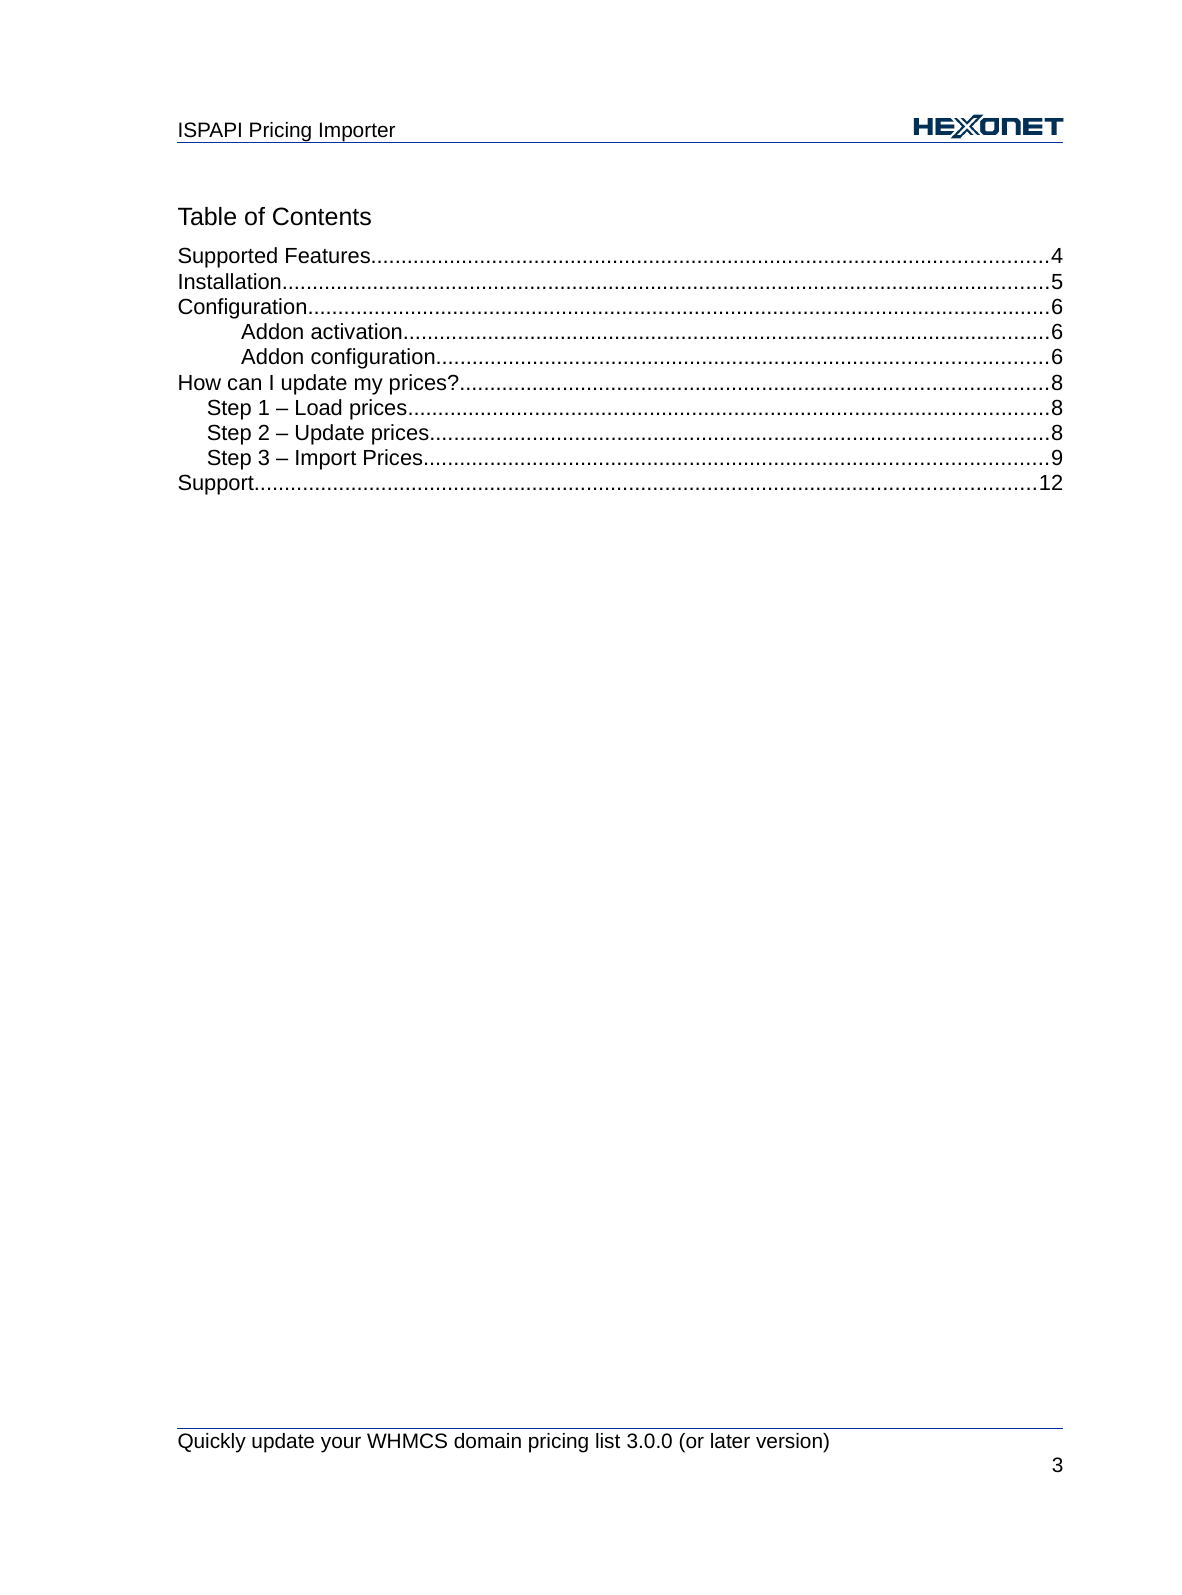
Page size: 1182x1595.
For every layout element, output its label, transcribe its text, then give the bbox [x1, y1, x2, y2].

text Support 12 [177, 470, 1063, 495]
text Step 3 – Import Prices 9 [207, 445, 1063, 470]
text Installation 5 [177, 268, 1063, 294]
text Step 1 – Load prices 8 [207, 394, 1063, 420]
text Step 2 – Update prices 8 [207, 420, 1063, 445]
picture [912, 113, 1065, 140]
text Configuration 6 [177, 294, 1063, 319]
text Supported Features 4 [177, 243, 1063, 268]
text Addon configuration 6 [236, 344, 1063, 369]
subtitle Table of Contents [177, 202, 1063, 231]
text How can I update my prices? 8 [177, 369, 1063, 394]
text Addon activation 6 [236, 319, 1063, 344]
